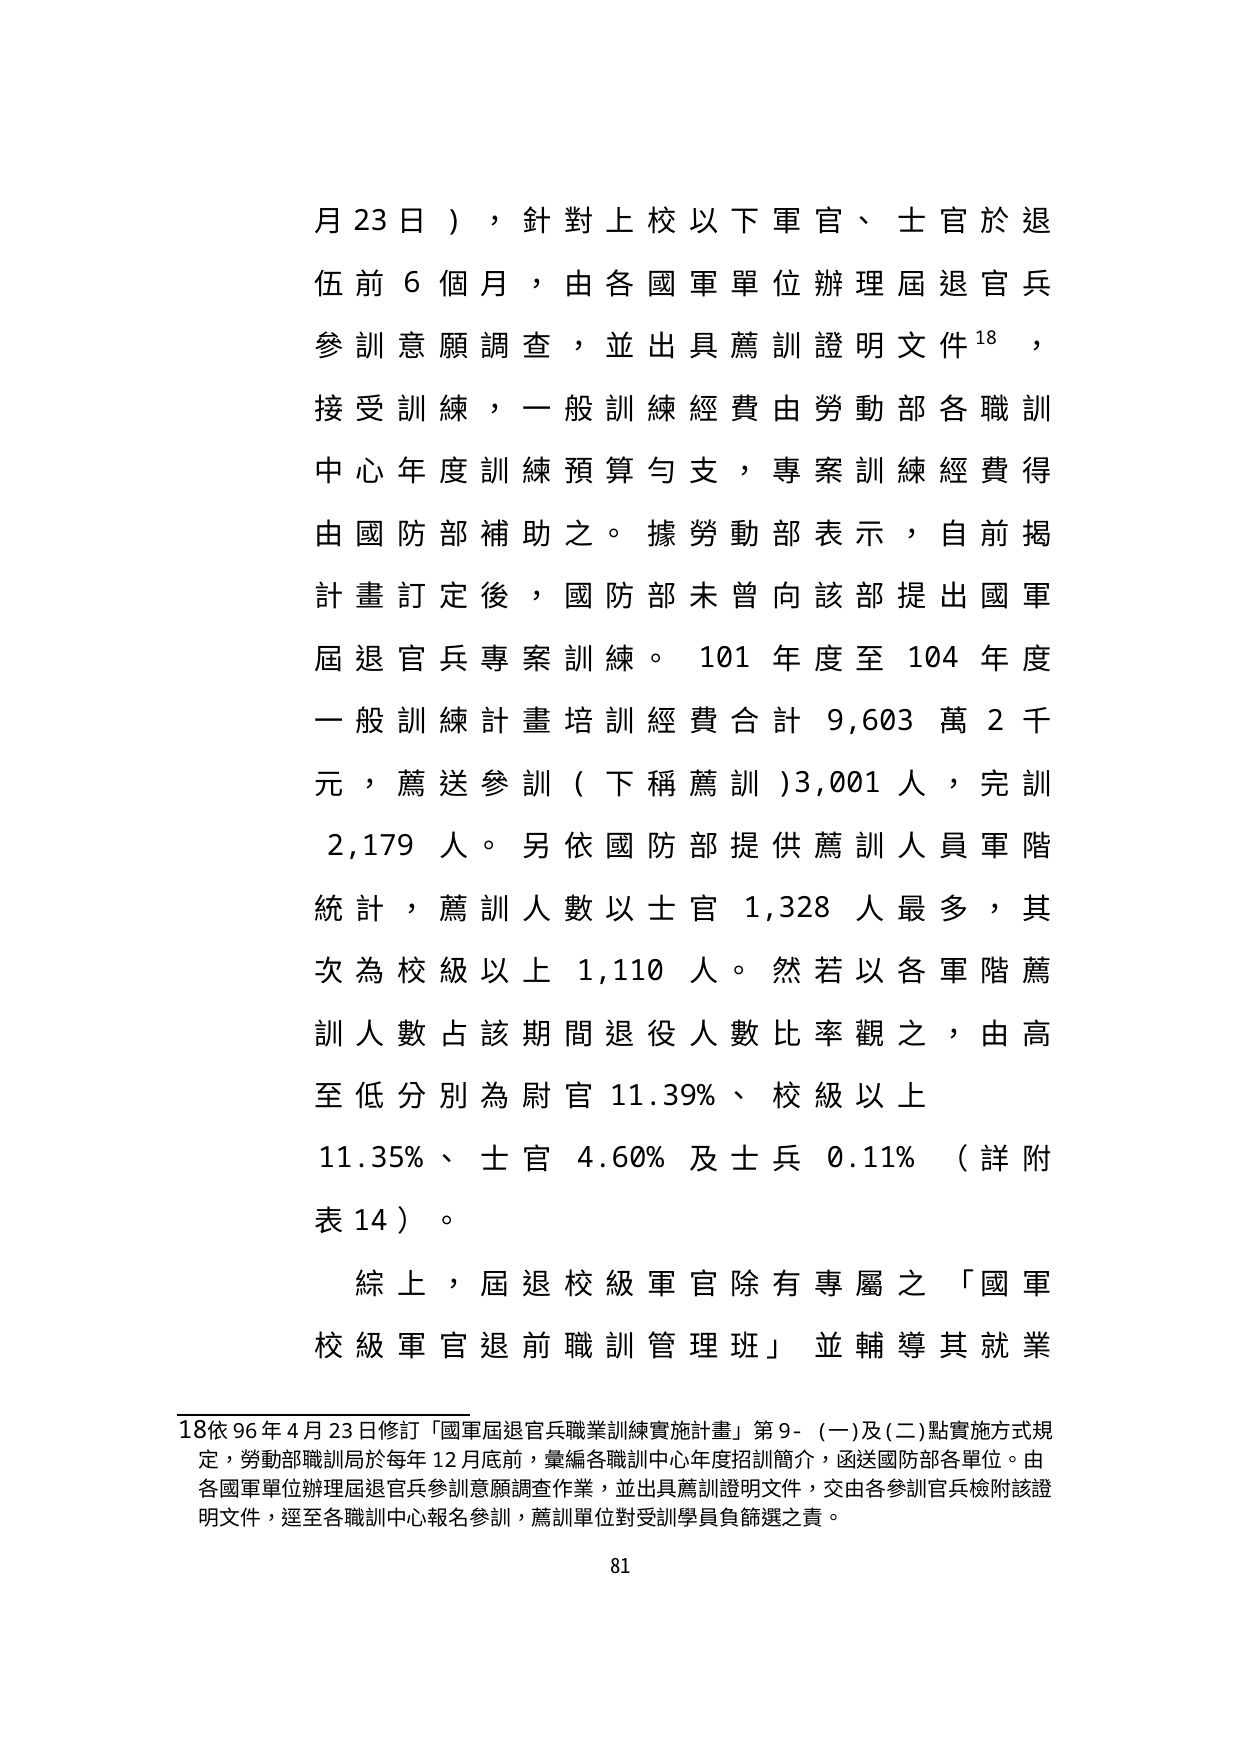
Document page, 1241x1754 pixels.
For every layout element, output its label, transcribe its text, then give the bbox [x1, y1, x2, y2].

text 綜上，屆退校級軍官除有專屬之「國軍校級軍官退前職訓管理班」並輔導其就業 [271, 1240, 1058, 1365]
text 依96年4月23日修訂「國軍屆退官兵職業訓練實施計畫」第9- (一)及(二)點實施方式規定，勞動部職訓局於每年12月底前，彙編各職訓中心年度招訓簡介，函送國防部各單位。由各國軍單位辦理屆退官兵參訓意願調查作業，並出具薦訓證明文件，交由各參訓官兵檢附該證明文件，逕至各職訓中心報名參訓，薦訓單位對受訓學員負篩選之責。 [177, 1415, 1063, 1532]
text 月23日)，針對上校以下軍官、士官於退伍前6個月，由各國軍單位辦理屆退官兵參訓意願調查，並出具薦訓證明文件，接受訓練，一般訓練經費由勞動部各職訓中心年度訓練預算勻支，專案訓練經費得由國防部補助之。據勞動部表示，自前揭計畫訂定後，國防部未曾向該部提出國軍屆退官兵專案訓練。101年度至104年度一般訓練計畫培訓經費合計9,603萬2千元，薦送參訓(下稱薦訓)3,001人，完訓2,179人。另依國防部提供薦訓人員軍階統計，薦訓人數以士官1,328人最多，其次為校級以上1,110人。然若以各軍階薦訓人數占該期間退役人數比率觀之，由高至低分別為尉官11.39%、校級以上11.35%、士官4.60%及士兵0.11%（詳附表14）。 [271, 177, 1058, 1240]
